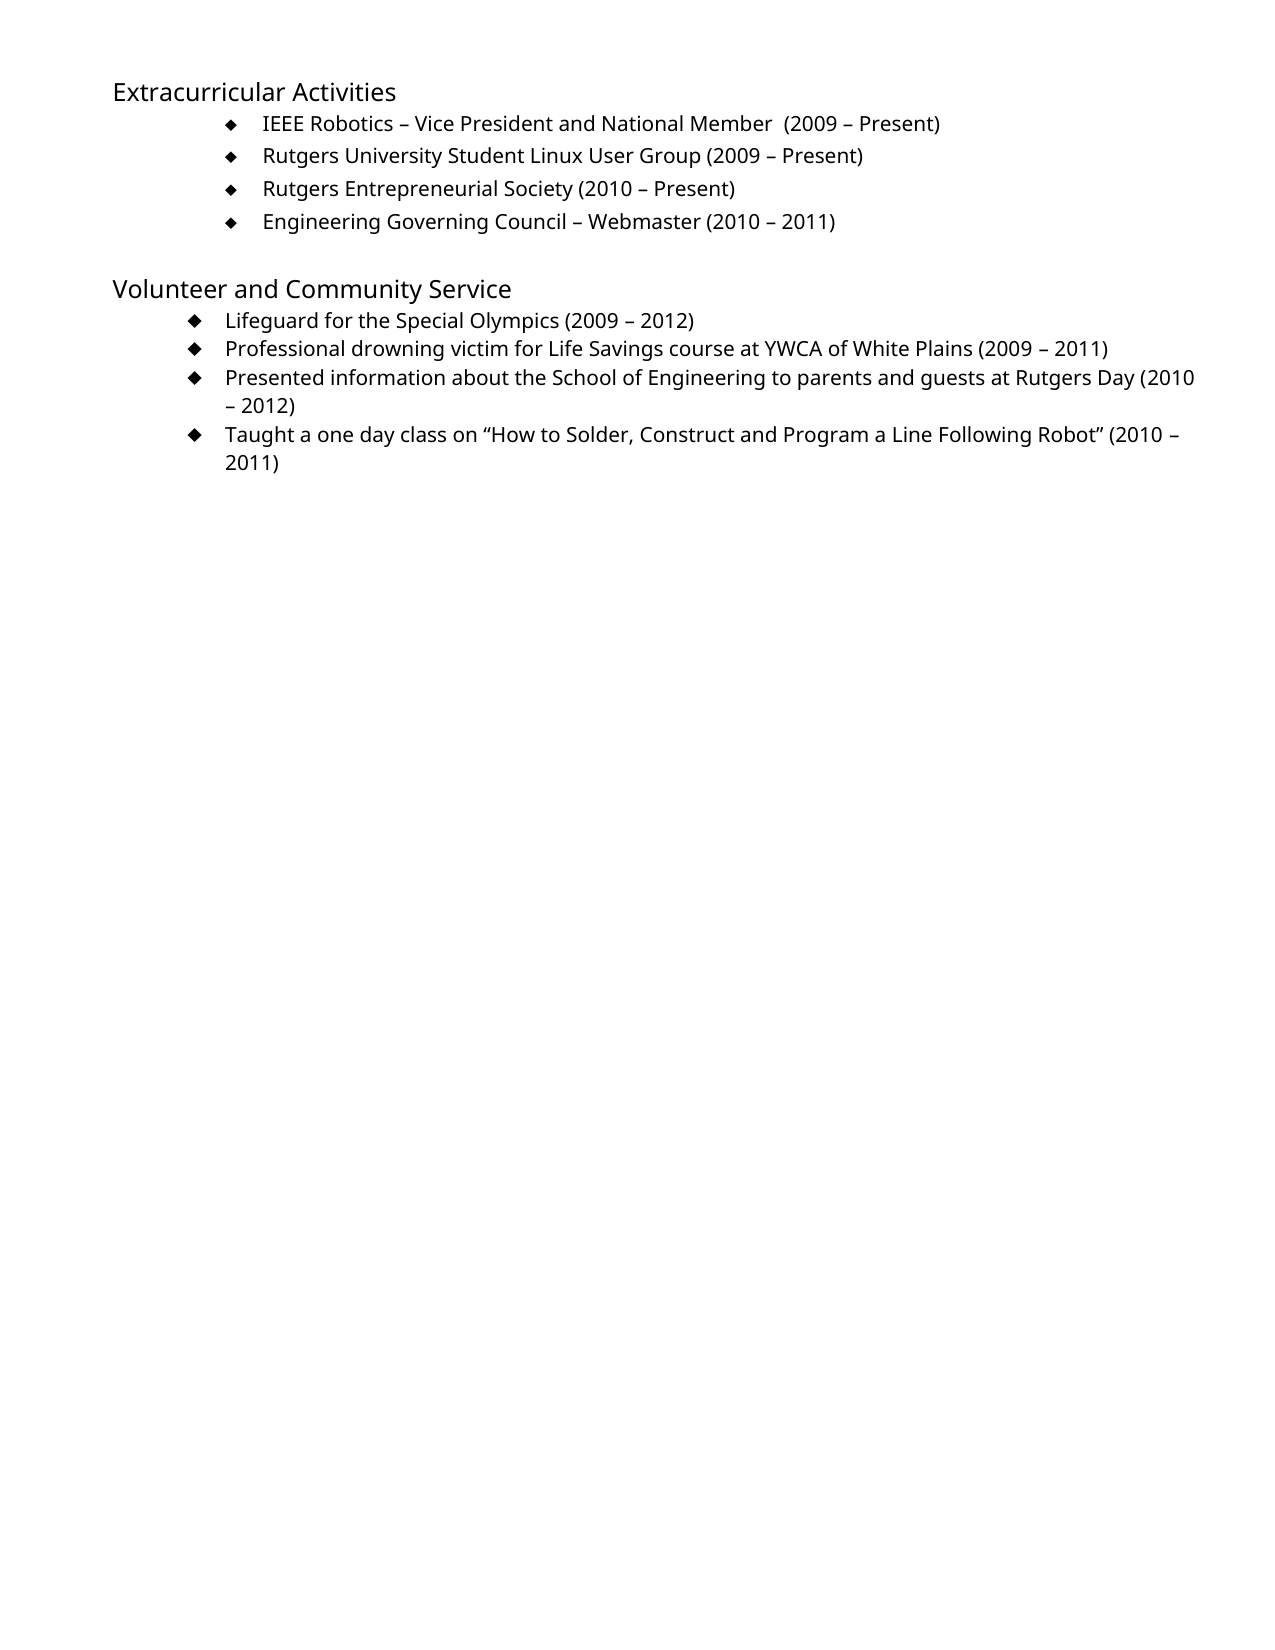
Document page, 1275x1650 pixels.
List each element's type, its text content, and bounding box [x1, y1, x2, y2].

list Presented information about the School of Engineering to parents and guests at Rutgers Day (2010 – 2012) [187, 363, 1200, 420]
list Rutgers University Student Linux User Group (2009 – Present) [225, 142, 1200, 170]
list Engineering Governing Council – Webmaster (2010 – 2011) [225, 207, 1200, 235]
subtitle Extracurricular Activities [112, 75, 1200, 109]
list IEEE Robotics – Vice President and National Member (2009 – Present) [225, 109, 1200, 137]
list Taught a one day class on “How to Solder, Construct and Program a Line Following Robot” (2010 – 2011) [187, 420, 1200, 477]
subtitle Volunteer and Community Service [112, 272, 1200, 306]
list Professional drowning victim for Life Savings course at YWCA of White Plains (2009 – 2011) [187, 334, 1200, 363]
list Lifeguard for the Special Olympics (2009 – 2012) [187, 306, 1200, 334]
list Rutgers Entrepreneurial Society (2010 – Present) [225, 174, 1200, 203]
